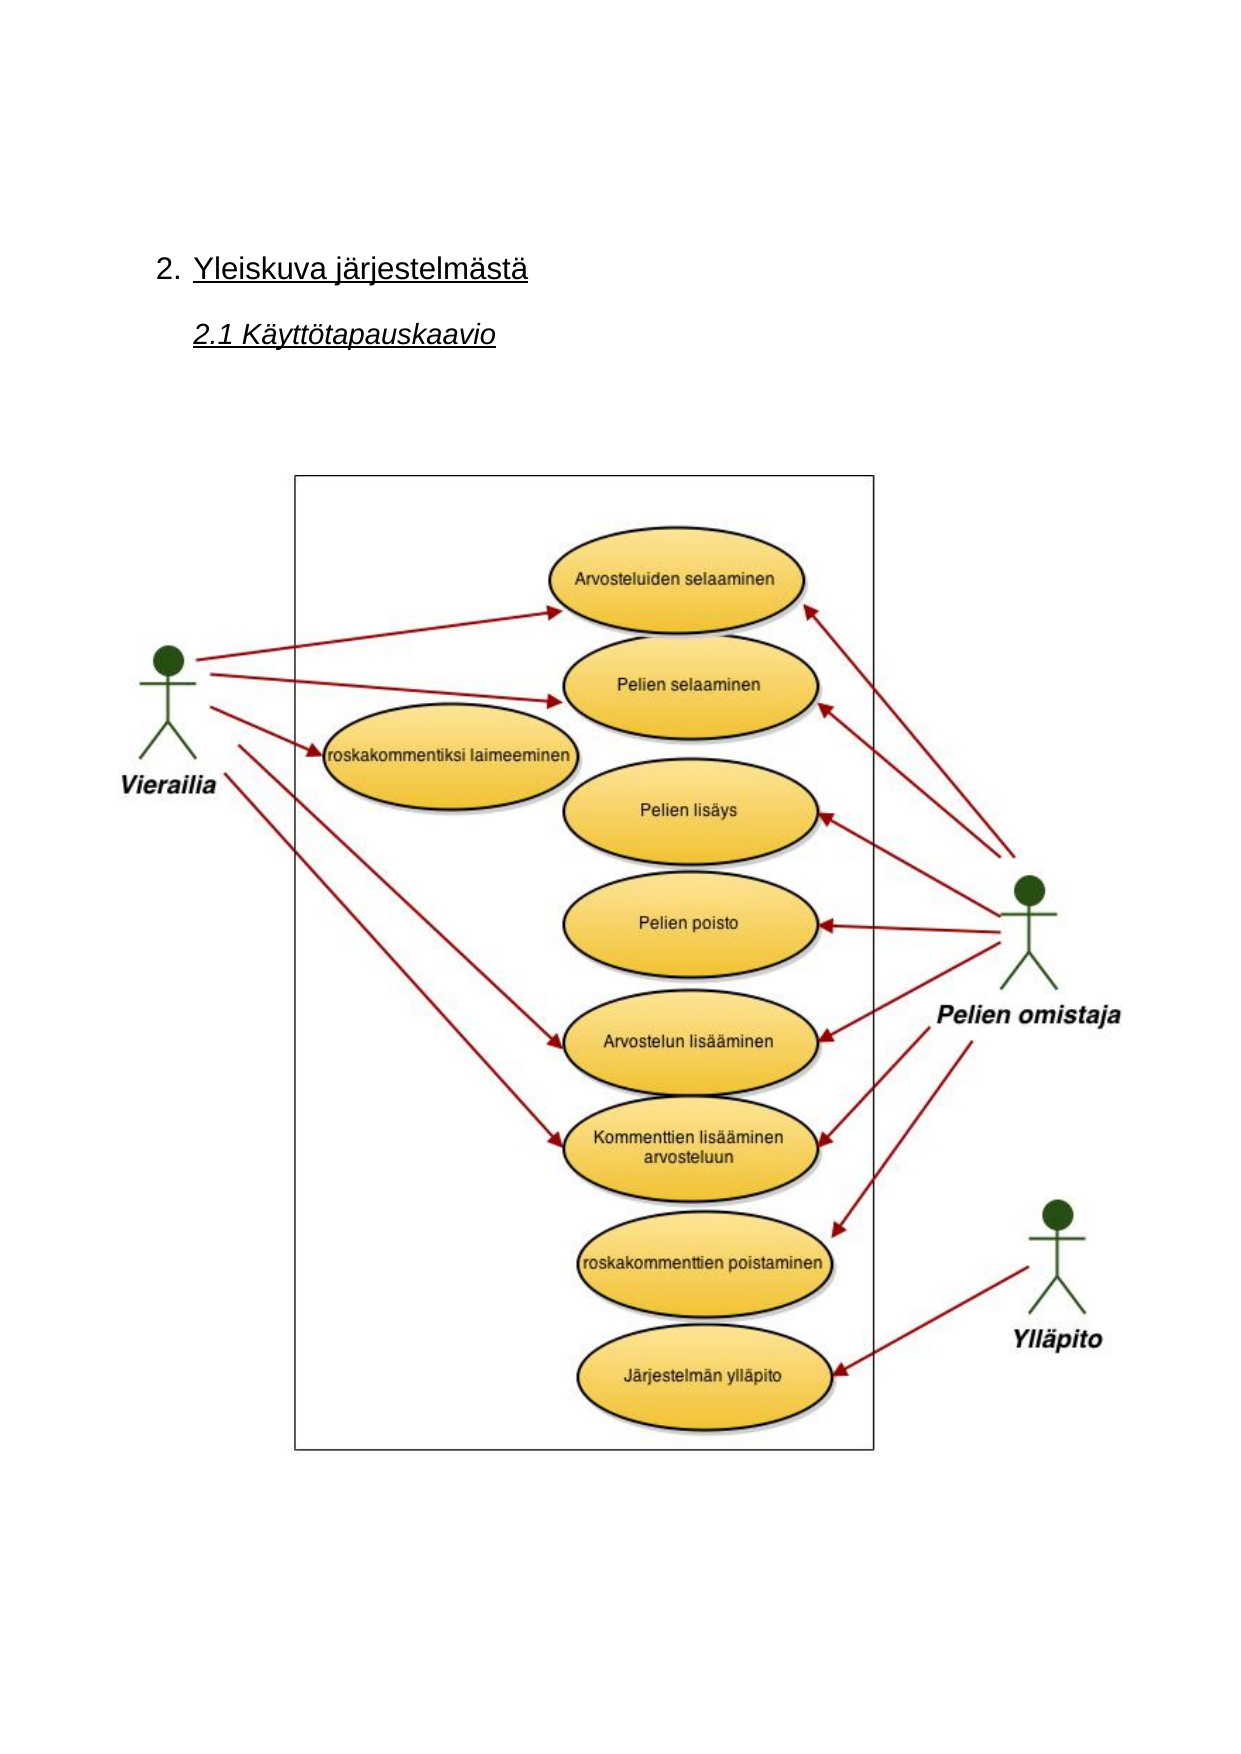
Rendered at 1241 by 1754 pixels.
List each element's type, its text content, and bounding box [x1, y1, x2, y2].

list Yleiskuva järjestelmästä [156, 250, 1122, 286]
list 2.1 Käyttötapauskaavio [156, 317, 1122, 351]
picture [118, 475, 1123, 1455]
